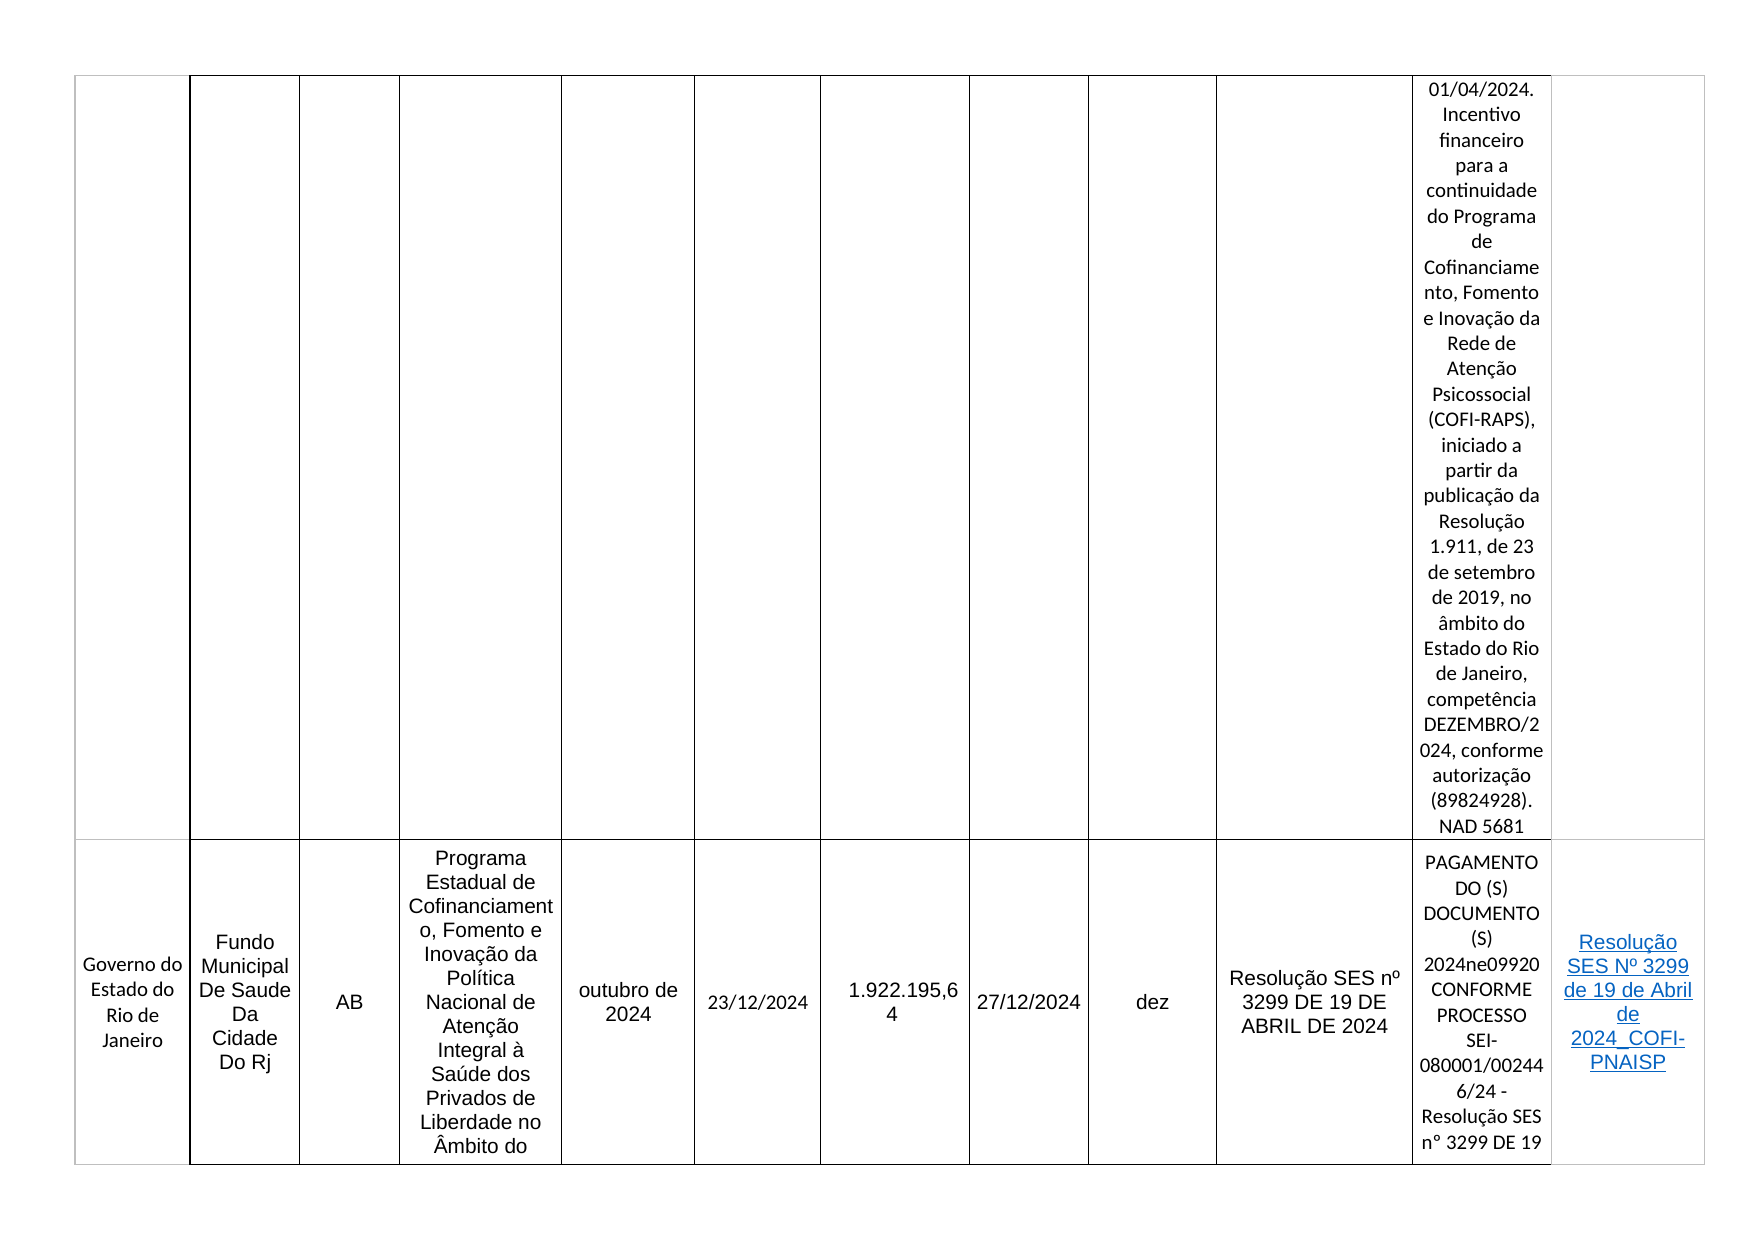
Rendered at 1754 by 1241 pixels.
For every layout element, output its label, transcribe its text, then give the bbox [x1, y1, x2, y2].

table_cell [970, 76, 1088, 838]
table_cell 1.922.195,64 [821, 840, 969, 1164]
table_cell Governo do Estado do Rio de Janeiro [76, 840, 189, 1164]
table_cell [695, 76, 820, 838]
table_cell [1089, 76, 1216, 838]
table_cell [400, 76, 561, 838]
table_cell outubro de 2024 [562, 840, 694, 1164]
table_cell Programa Estadual de Cofinanciamento, Fomento e Inovação da Política Nacional de Atenção Integral à Saúde dos Privados de Liberdade no Âmbito do [400, 840, 561, 1164]
table_cell Resolução SES nº 3299 DE 19 DE ABRIL DE 2024 [1217, 840, 1412, 1164]
table_cell [821, 76, 969, 838]
table_cell AB [300, 840, 399, 1164]
table_cell [76, 76, 189, 838]
table_cell [562, 76, 694, 838]
table_cell 27/12/2024 [970, 840, 1088, 1164]
table_cell [191, 76, 299, 838]
table_cell [1217, 76, 1412, 838]
table_cell [1552, 76, 1704, 838]
table_cell dez [1089, 840, 1216, 1164]
table_cell [300, 76, 399, 838]
table_cell Fundo Municipal De Saude Da Cidade Do Rj [191, 840, 299, 1164]
table_cell 23/12/2024 [695, 840, 820, 1164]
table_cell Resolução SES Nº 3299 de 19 de Abril de 2024_COFI-PNAISP [1552, 840, 1704, 1164]
table_cell PAGAMENTO DO (S) DOCUMENTO (S) 2024ne09920 CONFORME PROCESSO SEI-080001/002446/24 - Resolução SES nº 3299 DE 19 [1413, 840, 1551, 1164]
table_cell 01/04/2024. Incentivo financeiro para a continuidade do Programa de Cofinanciamento, Fomento e Inovação da Rede de Atenção Psicossocial (COFI-RAPS), iniciado a partir da publicação da Resolução 1.911, de 23 de setembro de 2019, no âmbito do Estado do Rio de Janeiro, competência DEZEMBRO/2024, conforme autorização (89824928). NAD 5681 [1413, 76, 1551, 838]
